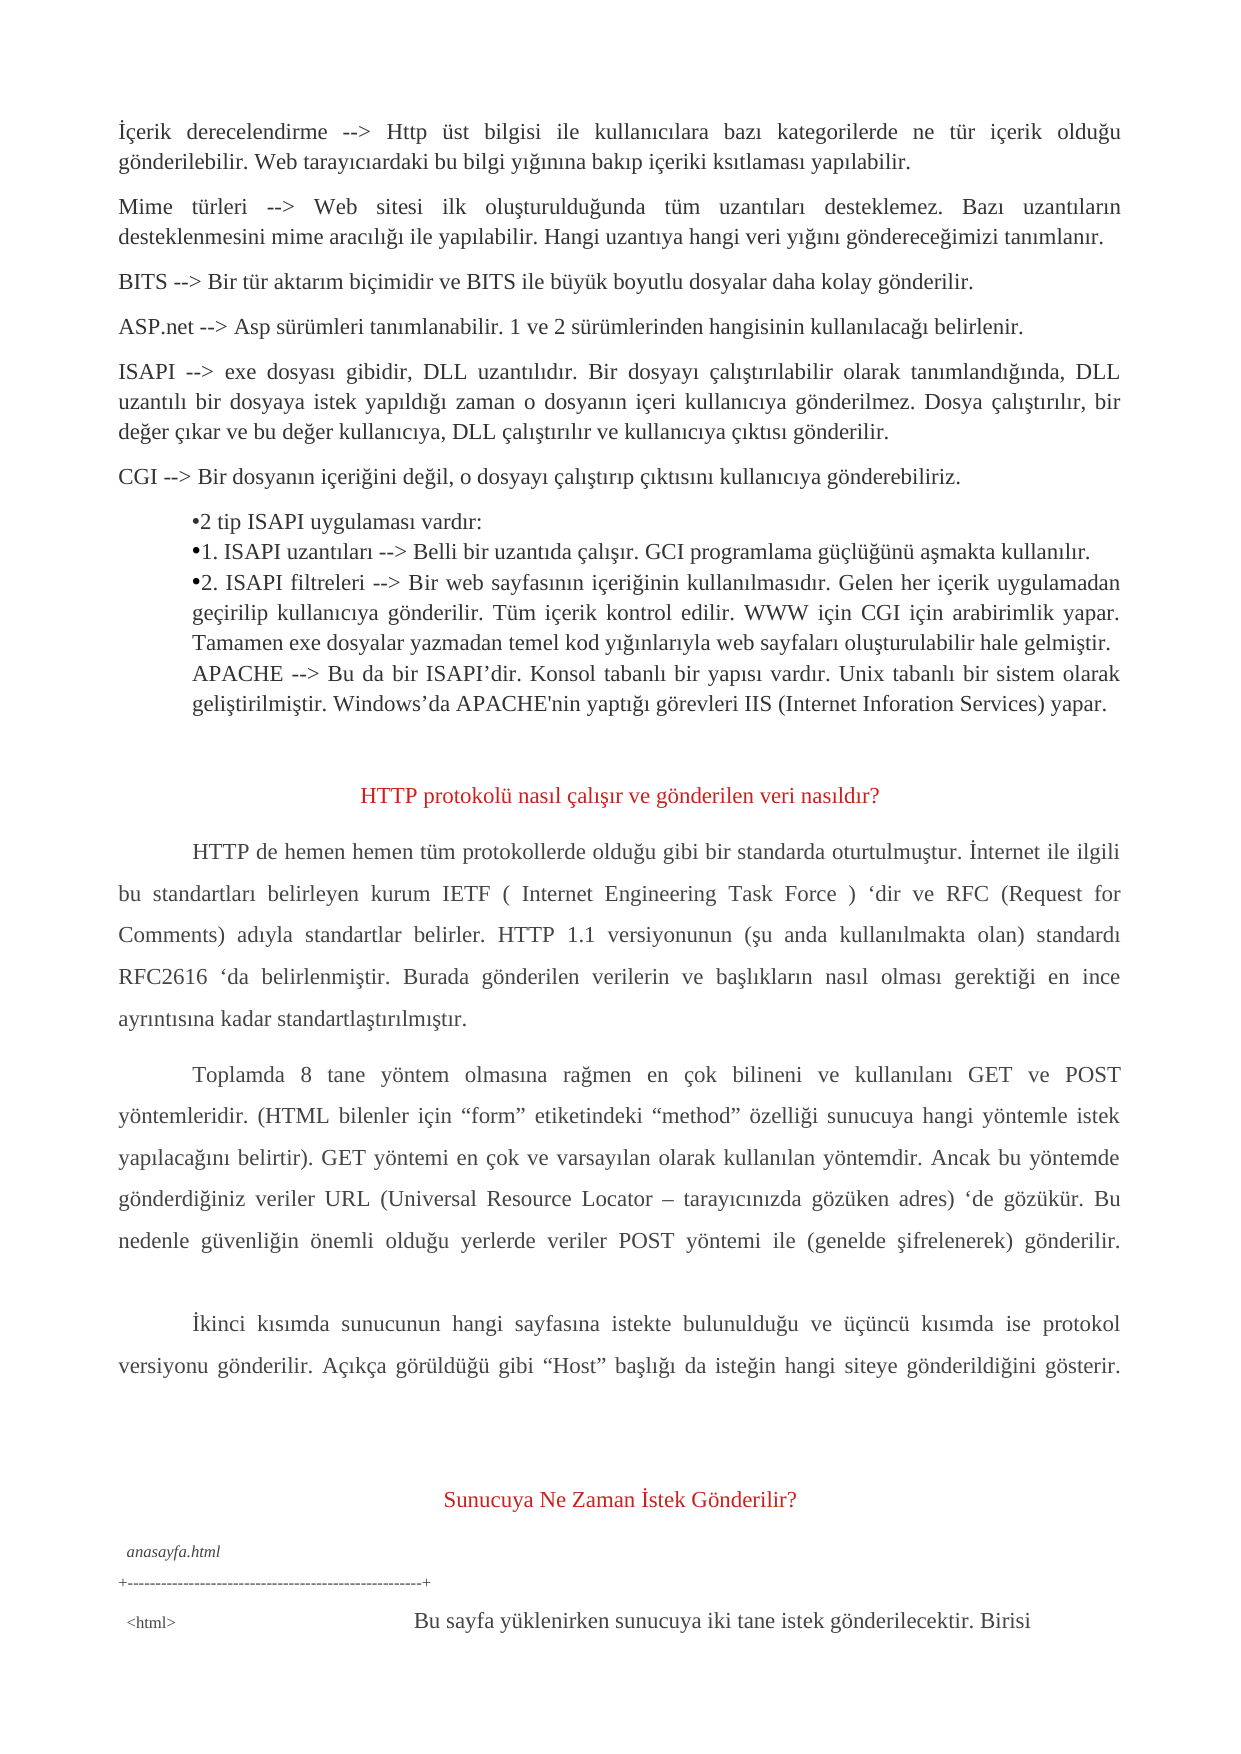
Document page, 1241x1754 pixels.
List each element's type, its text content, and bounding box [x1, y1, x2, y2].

text ASP.net --> Asp sürümleri tanımlanabilir. 1 ve 2 sürümlerinden hangisinin kullanılacağı belirlenir. [118, 313, 1122, 339]
text CGI --> Bir dosyanın içeriğini değil, o dosyayı çalıştırıp çıktısını kullanıcıya gönderebiliriz. [118, 463, 1122, 489]
text HTTP protokolü nasıl çalışır ve gönderilen veri nasıldır? [118, 782, 1122, 809]
text Toplamda 8 tane yöntem olmasına rağmen en çok bilineni ve kullanılanı GET ve POST yöntemleridir. (HTML bilenler için “form” etiketindeki “method” özelliği sunucuya hangi yöntemle istek yapılacağını belirtir). GET yöntemi en çok ve varsayılan olarak kullanılan yöntemdir. Ancak bu yöntemde gönderdiğiniz veriler URL (Universal Resource Locator – tarayıcınızda gözüken adres) ‘de gözükür. Bu nedenle güvenliğin önemli olduğu yerlerde veriler POST yöntemi ile (genelde şifrelenerek) gönderilir. İkinci kısımda sunucunun hangi sayfasına istekte bulunulduğu ve üçüncü kısımda ise protokol versiyonu gönderilir. Açıkça görüldüğü gibi “Host” başlığı da isteğin hangi siteye gönderildiğini gösterir. [118, 1061, 1122, 1458]
text Sunucuya Ne Zaman İstek Gönderilir? [118, 1486, 1122, 1512]
list APACHE --> Bu da bir ISAPI’dir. Konsol tabanlı bir yapısı vardır. Unix tabanlı bir sistem olarak geliştirilmiştir. Windows’da APACHE'nin yaptığı görevleri IIS (Internet Inforation Services) yapar. [118, 660, 1122, 716]
list 2. ISAPI filtreleri --> Bir web sayfasının içeriğinin kullanılmasıdır. Gelen her içerik uygulamadan geçirilip kullanıcıya gönderilir. Tüm içerik kontrol edilir. WWW için CGI için arabirimlik yapar. Tamamen exe dosyalar yazmadan temel kod yığınlarıyla web sayfaları oluşturulabilir hale gelmiştir. [118, 569, 1122, 656]
list 1. ISAPI uzantıları --> Belli bir uzantıda çalışır. GCI programlama güçlüğünü aşmakta kullanılır. [118, 538, 1122, 565]
list 2 tip ISAPI uygulaması vardır: [118, 508, 1122, 534]
text HTTP de hemen hemen tüm protokollerde olduğu gibi bir standarda oturtulmuştur. İnternet ile ilgili bu standartları belirleyen kurum IETF ( Internet Engineering Task Force ) ‘dir ve RFC (Request for Comments) adıyla standartlar belirler. HTTP 1.1 versiyonunun (şu anda kullanılmakta olan) standardı RFC2616 ‘da belirlenmiştir. Burada gönderilen verilerin ve başlıkların nasıl olması gerektiği en ince ayrıntısına kadar standartlaştırılmıştır. [118, 838, 1122, 1031]
text ISAPI --> exe dosyası gibidir, DLL uzantılıdır. Bir dosyayı çalıştırılabilir olarak tanımlandığında, DLL uzantılı bir dosyaya istek yapıldığı zaman o dosyanın içeri kullanıcıya gönderilmez. Dosya çalıştırılır, bir değer çıkar ve bu değer kullanıcıya, DLL çalıştırılır ve kullanıcıya çıktısı gönderilir. [118, 358, 1122, 444]
text Mime türleri --> Web sitesi ilk oluşturulduğunda tüm uzantıları desteklemez. Bazı uzantıların desteklenmesini mime aracılığı ile yapılabilir. Hangi uzantıya hangi veri yığını göndereceğimizi tanımlanır. [118, 193, 1122, 250]
text BITS --> Bir tür aktarım biçimidir ve BITS ile büyük boyutlu dosyalar daha kolay gönderilir. [118, 268, 1122, 294]
text anasayfa.html +-----------------------------------------------------+ <html> Bu sayfa yüklenirken sunucuya iki tane istek gönderilecektir. Birisi [118, 1542, 1122, 1633]
text İçerik derecelendirme --> Http üst bilgisi ile kullanıcılara bazı kategorilerde ne tür içerik olduğu gönderilebilir. Web tarayıcıardaki bu bilgi yığınına bakıp içeriki ksıtlaması yapılabilir. [118, 118, 1122, 175]
